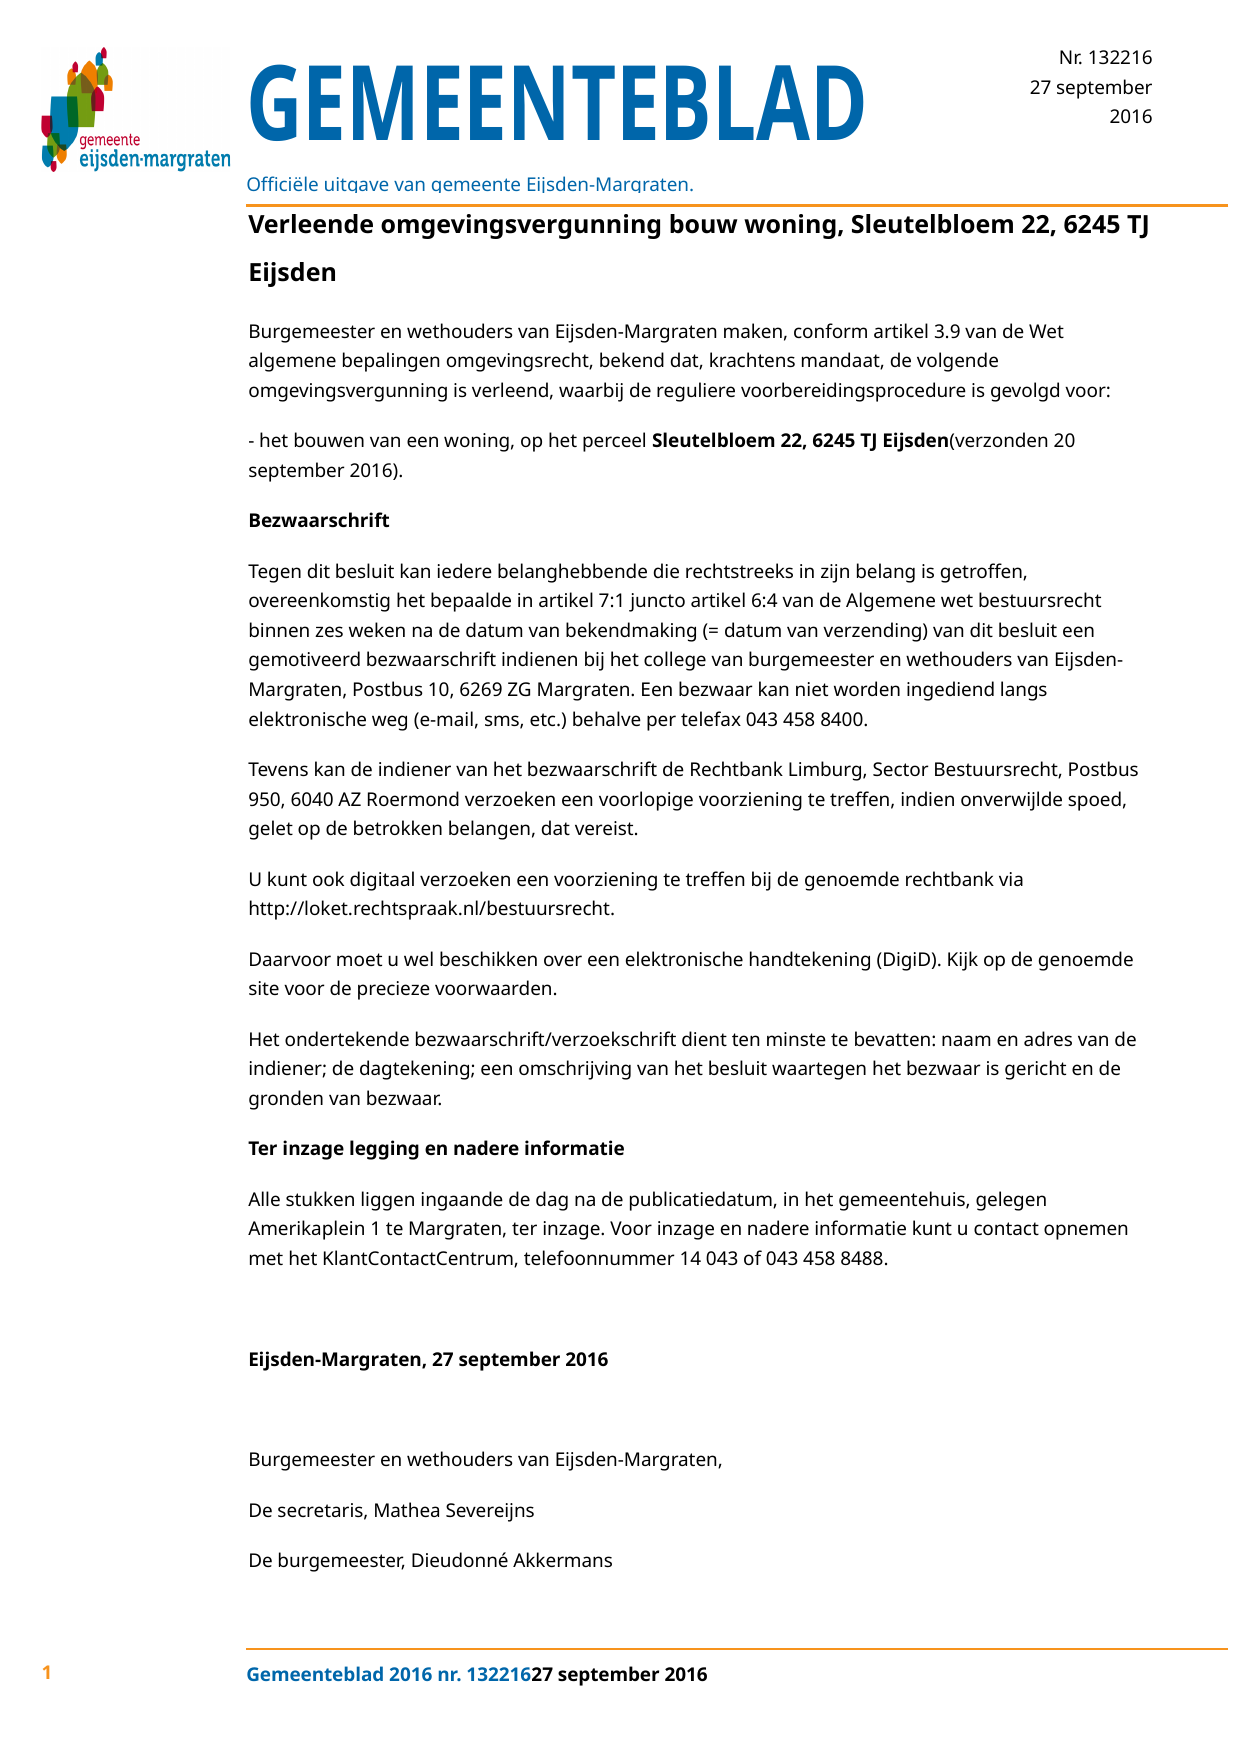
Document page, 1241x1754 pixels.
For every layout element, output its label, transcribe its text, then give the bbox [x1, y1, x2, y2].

text Ter inzage legging en nadere informatie [248, 1135, 1152, 1161]
text Bezwaarschrift [248, 507, 1152, 533]
text Tegen dit besluit kan iedere belanghebbende die rechtstreeks in zijn belang is getroffen, overeenkomstig het bepaalde in artikel 7:1 juncto artikel 6:4 van de Algemene wet bestuursrecht binnen zes weken na de datum van bekendmaking (= datum van verzending) van dit besluit een gemotiveerd bezwaarschrift indienen bij het college van burgemeester en wethouders van Eijsden-Margraten, Postbus 10, 6269 ZG Margraten. Een bezwaar kan niet worden ingediend langs elektronische weg (e-mail, sms, etc.) behalve per telefax 043 458 8400. [248, 558, 1152, 732]
text De secretaris, Mathea Severeijns [248, 1497, 1152, 1523]
text Burgemeester en wethouders van Eijsden-Margraten, [248, 1447, 1152, 1472]
text U kunt ook digitaal verzoeken een voorziening te treffen bij de genoemde rechtbank via http://loket.rechtspraak.nl/bestuursrecht. [248, 866, 1152, 921]
text Daarvoor moet u wel beschikken over een elektronische handtekening (DigiD). Kijk op de genoemde site voor de precieze voorwaarden. [248, 946, 1152, 1001]
text - het bouwen van een woning, op het perceel Sleutelbloem 22, 6245 TJ Eijsden(verzonden 20 september 2016). [248, 427, 1152, 483]
text Alle stukken liggen ingaande de dag na de publicatiedatum, in het gemeentehuis, gelegen Amerikaplein 1 te Margraten, ter inzage. Voor inzage en nadere informatie kunt u contact opnemen met het KlantContactCentrum, telefoonnummer 14 043 of 043 458 8488. [248, 1186, 1152, 1271]
picture [41, 47, 231, 172]
text Tevens kan de indiener van het bezwaarschrift de Rechtbank Limburg, Sector Bestuursrecht, Postbus 950, 6040 AZ Roermond verzoeken een voorlopige voorziening te treffen, indien onverwijlde spoed, gelet op de betrokken belangen, dat vereist. [248, 756, 1152, 841]
text Eijsden-Margraten, 27 september 2016 [248, 1346, 1152, 1372]
text Burgemeester en wethouders van Eijsden-Margraten maken, conform artikel 3.9 van de Wet algemene bepalingen omgevingsrecht, bekend dat, krachtens mandaat, de volgende omgevingsvergunning is verleend, waarbij de reguliere voorbereidingsprocedure is gevolgd voor: [248, 318, 1152, 403]
text Het ondertekende bezwaarschrift/verzoekschrift dient ten minste te bevatten: naam en adres van de indiener; de dagtekening; een omschrijving van het besluit waartegen het bezwaar is gericht en de gronden van bezwaar. [248, 1026, 1152, 1111]
text De burgemeester, Dieudonné Akkermans [248, 1547, 1152, 1573]
text Verleende omgevingsvergunning bouw woning, Sleutelbloem 22, 6245 TJ Eijsden [248, 207, 1152, 288]
